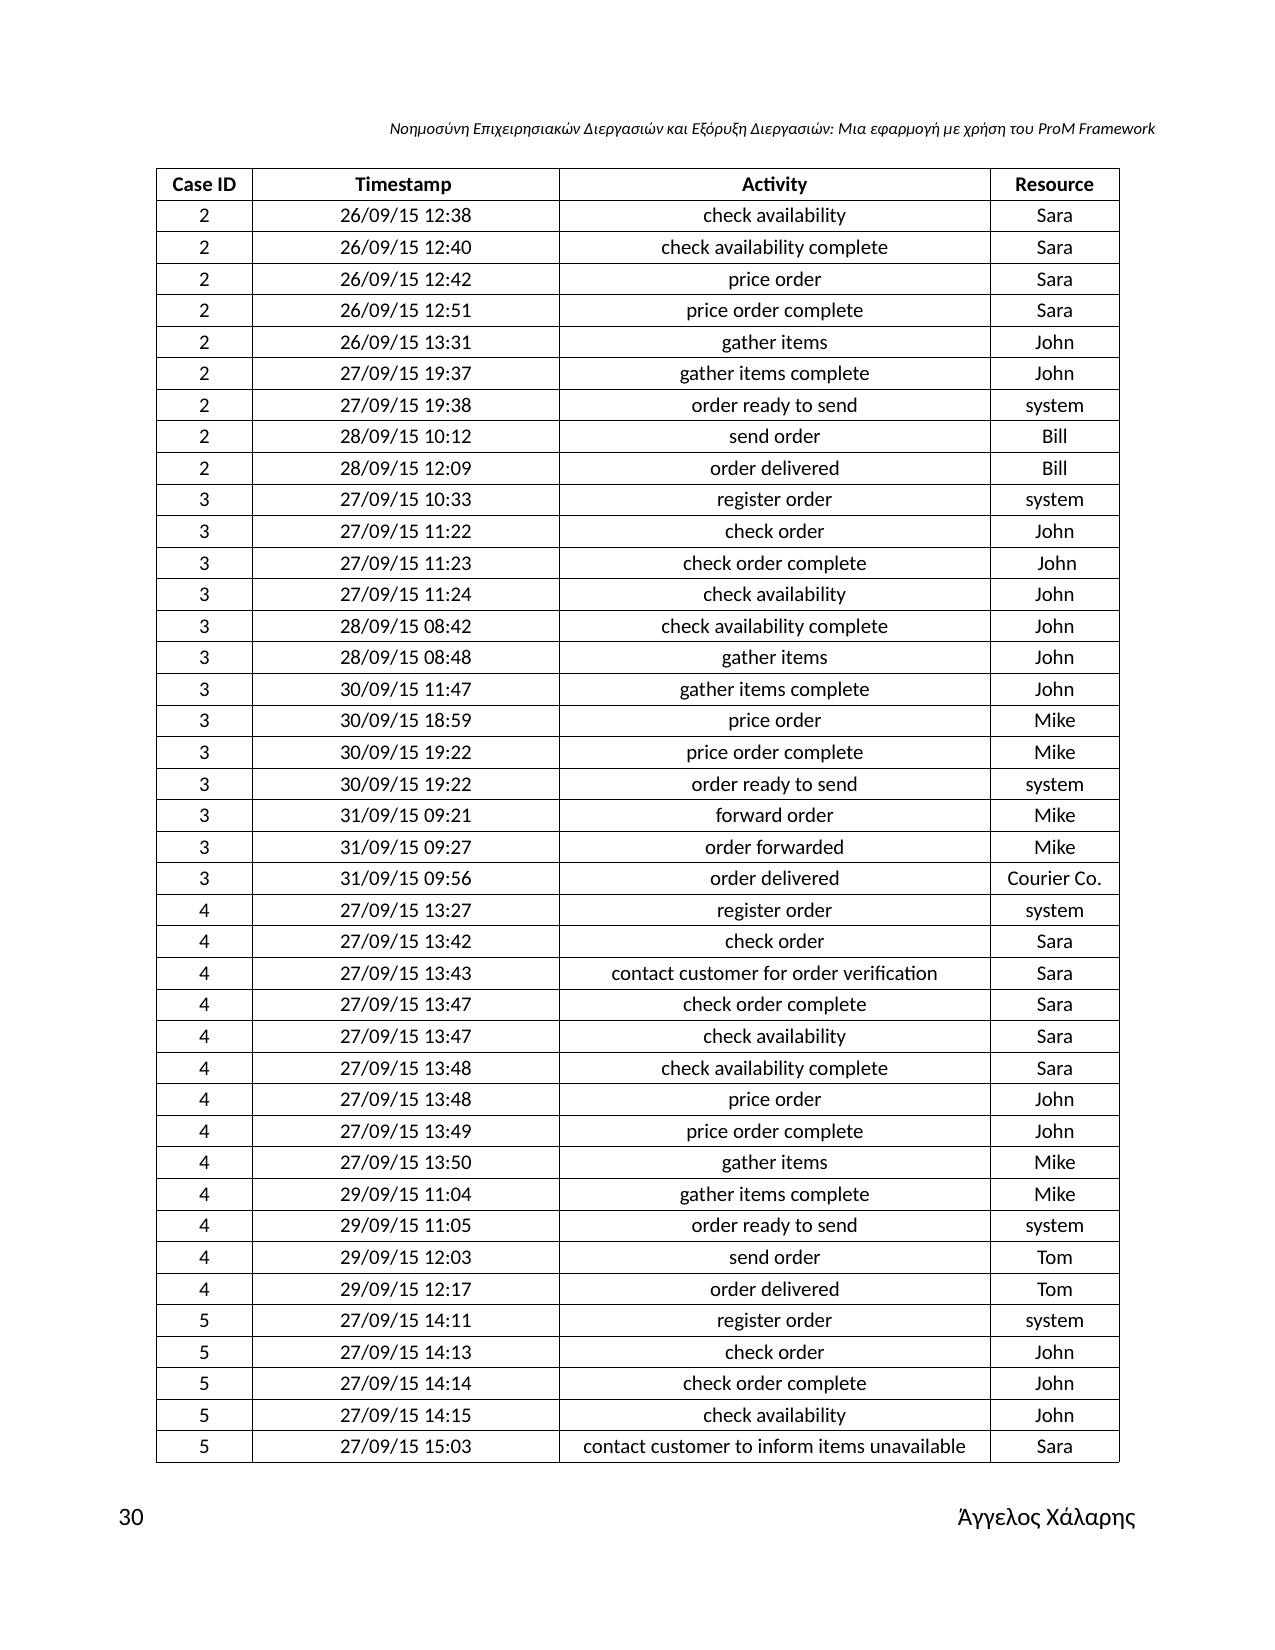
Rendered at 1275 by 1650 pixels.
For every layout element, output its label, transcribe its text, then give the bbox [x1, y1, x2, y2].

table_cell price order [560, 706, 990, 736]
table_cell Mike [991, 706, 1119, 736]
table_cell 27/09/15 15:03 [253, 1431, 559, 1462]
table_cell John [991, 642, 1119, 673]
table_cell 4 [157, 1179, 252, 1209]
table_cell Sara [991, 201, 1119, 231]
table_cell 27/09/15 11:24 [253, 579, 559, 610]
table_cell 3 [157, 800, 252, 831]
table_header Resource [991, 169, 1119, 199]
table_cell John [991, 1084, 1119, 1115]
table_cell check availability [560, 1400, 990, 1430]
table_cell John [991, 327, 1119, 357]
table_cell 30/09/15 11:47 [253, 674, 559, 704]
table_cell send order [560, 1242, 990, 1273]
table_cell check order complete [560, 1368, 990, 1399]
table_cell 30/09/15 19:22 [253, 769, 559, 799]
table_cell price order [560, 1084, 990, 1115]
table_cell Sara [991, 1431, 1119, 1462]
table_cell 3 [157, 863, 252, 894]
table_cell register order [560, 895, 990, 925]
table_cell Sara [991, 232, 1119, 263]
table_cell Sara [991, 295, 1119, 326]
table_cell check availability [560, 579, 990, 610]
table_cell 28/09/15 10:12 [253, 421, 559, 452]
table_cell order ready to send [560, 769, 990, 799]
table_cell John [991, 1368, 1119, 1399]
table_cell 5 [157, 1368, 252, 1399]
table_cell 26/09/15 12:38 [253, 201, 559, 231]
table_cell price order [560, 264, 990, 294]
table_cell 27/09/15 14:14 [253, 1368, 559, 1399]
table_cell check availability complete [560, 232, 990, 263]
table_cell 29/09/15 12:03 [253, 1242, 559, 1273]
table_cell 2 [157, 390, 252, 420]
table_cell price order complete [560, 737, 990, 768]
table_cell order delivered [560, 453, 990, 483]
table_cell 3 [157, 485, 252, 515]
table_cell 26/09/15 12:42 [253, 264, 559, 294]
table_cell 2 [157, 327, 252, 357]
table_cell 2 [157, 295, 252, 326]
table_cell order ready to send [560, 390, 990, 420]
table_cell 27/09/15 13:42 [253, 926, 559, 957]
table_cell 30/09/15 18:59 [253, 706, 559, 736]
table_cell check order [560, 516, 990, 547]
table_cell 31/09/15 09:56 [253, 863, 559, 894]
table_cell Bill [991, 421, 1119, 452]
table_cell John [991, 1337, 1119, 1367]
table_cell Mike [991, 737, 1119, 768]
table_cell 2 [157, 232, 252, 263]
table_cell 27/09/15 13:27 [253, 895, 559, 925]
table_cell 3 [157, 737, 252, 768]
table_cell 26/09/15 12:51 [253, 295, 559, 326]
table_cell Courier Co. [991, 863, 1119, 894]
table_cell 3 [157, 611, 252, 641]
table_cell John [991, 611, 1119, 641]
table_cell 29/09/15 11:04 [253, 1179, 559, 1209]
table_cell 3 [157, 832, 252, 862]
table_cell contact customer for order verification [560, 958, 990, 988]
table_cell Mike [991, 800, 1119, 831]
table_cell check order [560, 1337, 990, 1367]
table_cell 31/09/15 09:21 [253, 800, 559, 831]
table_cell 5 [157, 1305, 252, 1336]
table_cell 27/09/15 14:11 [253, 1305, 559, 1336]
table_cell 2 [157, 264, 252, 294]
table_cell order delivered [560, 863, 990, 894]
table_cell Sara [991, 1021, 1119, 1052]
table_cell 27/09/15 19:37 [253, 358, 559, 389]
table_cell gather items complete [560, 1179, 990, 1209]
table_cell system [991, 895, 1119, 925]
table_header Activity [560, 169, 990, 199]
table_cell John [991, 579, 1119, 610]
table_cell 26/09/15 12:40 [253, 232, 559, 263]
table_cell check availability complete [560, 611, 990, 641]
table_cell 27/09/15 13:47 [253, 990, 559, 1020]
table_cell 26/09/15 13:31 [253, 327, 559, 357]
table_cell 28/09/15 08:42 [253, 611, 559, 641]
table_cell 27/09/15 13:47 [253, 1021, 559, 1052]
table_cell 27/09/15 19:38 [253, 390, 559, 420]
table_cell 4 [157, 1211, 252, 1241]
table_cell system [991, 769, 1119, 799]
table_cell 4 [157, 1021, 252, 1052]
table_cell 4 [157, 1116, 252, 1146]
table_cell 5 [157, 1337, 252, 1367]
table_cell 5 [157, 1400, 252, 1430]
table_cell Sara [991, 1053, 1119, 1083]
table_cell system [991, 390, 1119, 420]
table_cell 27/09/15 13:43 [253, 958, 559, 988]
table_cell forward order [560, 800, 990, 831]
table_cell 3 [157, 706, 252, 736]
table_cell 4 [157, 990, 252, 1020]
table_cell gather items [560, 1147, 990, 1178]
table_cell 27/09/15 13:50 [253, 1147, 559, 1178]
table_cell check order [560, 926, 990, 957]
table_cell gather items [560, 327, 990, 357]
table_cell check availability complete [560, 1053, 990, 1083]
table_cell 29/09/15 12:17 [253, 1274, 559, 1304]
table_cell 27/09/15 13:49 [253, 1116, 559, 1146]
table_cell register order [560, 1305, 990, 1336]
table_cell John [991, 548, 1119, 578]
table_cell 2 [157, 453, 252, 483]
table_cell gather items complete [560, 358, 990, 389]
table_cell Tom [991, 1242, 1119, 1273]
table_cell 29/09/15 11:05 [253, 1211, 559, 1241]
table_cell 4 [157, 1274, 252, 1304]
table_cell check order complete [560, 548, 990, 578]
table_cell 27/09/15 14:13 [253, 1337, 559, 1367]
table_cell John [991, 516, 1119, 547]
table_cell gather items [560, 642, 990, 673]
table_cell 2 [157, 358, 252, 389]
table_cell register order [560, 485, 990, 515]
table_cell 3 [157, 548, 252, 578]
table_cell 3 [157, 769, 252, 799]
table_cell 4 [157, 1084, 252, 1115]
table_cell 4 [157, 958, 252, 988]
table_cell 27/09/15 11:22 [253, 516, 559, 547]
table_header Case ID [157, 169, 252, 199]
table_cell 3 [157, 579, 252, 610]
table_cell 30/09/15 19:22 [253, 737, 559, 768]
table_cell check availability [560, 201, 990, 231]
table_cell 4 [157, 1242, 252, 1273]
table_cell John [991, 1116, 1119, 1146]
table_cell 4 [157, 1147, 252, 1178]
table_cell 4 [157, 1053, 252, 1083]
table_cell John [991, 1400, 1119, 1430]
table_cell Sara [991, 264, 1119, 294]
table_cell 27/09/15 13:48 [253, 1053, 559, 1083]
table_cell 31/09/15 09:27 [253, 832, 559, 862]
table_cell Sara [991, 958, 1119, 988]
table_cell 27/09/15 14:15 [253, 1400, 559, 1430]
table_cell 28/09/15 08:48 [253, 642, 559, 673]
table_cell order delivered [560, 1274, 990, 1304]
table_cell 2 [157, 421, 252, 452]
table_cell price order complete [560, 295, 990, 326]
table_cell gather items complete [560, 674, 990, 704]
table_cell 2 [157, 201, 252, 231]
table_cell Sara [991, 990, 1119, 1020]
table_cell order forwarded [560, 832, 990, 862]
table_header Timestamp [253, 169, 559, 199]
table_cell Bill [991, 453, 1119, 483]
table_cell Sara [991, 926, 1119, 957]
table_cell John [991, 674, 1119, 704]
table_cell 4 [157, 895, 252, 925]
table_cell 4 [157, 926, 252, 957]
table_cell Mike [991, 832, 1119, 862]
table_cell check availability [560, 1021, 990, 1052]
table_cell Mike [991, 1147, 1119, 1178]
table_cell contact customer to inform items unavailable [560, 1431, 990, 1462]
table_cell 5 [157, 1431, 252, 1462]
table_cell 27/09/15 11:23 [253, 548, 559, 578]
table_cell system [991, 1211, 1119, 1241]
table_cell John [991, 358, 1119, 389]
table_cell order ready to send [560, 1211, 990, 1241]
table_cell 3 [157, 642, 252, 673]
table_cell 3 [157, 674, 252, 704]
table_cell send order [560, 421, 990, 452]
table_cell 28/09/15 12:09 [253, 453, 559, 483]
table_cell 27/09/15 13:48 [253, 1084, 559, 1115]
table_cell 3 [157, 516, 252, 547]
table_cell check order complete [560, 990, 990, 1020]
table_cell Mike [991, 1179, 1119, 1209]
table_cell Tom [991, 1274, 1119, 1304]
table_cell 27/09/15 10:33 [253, 485, 559, 515]
table_cell price order complete [560, 1116, 990, 1146]
table_cell system [991, 485, 1119, 515]
table_cell system [991, 1305, 1119, 1336]
